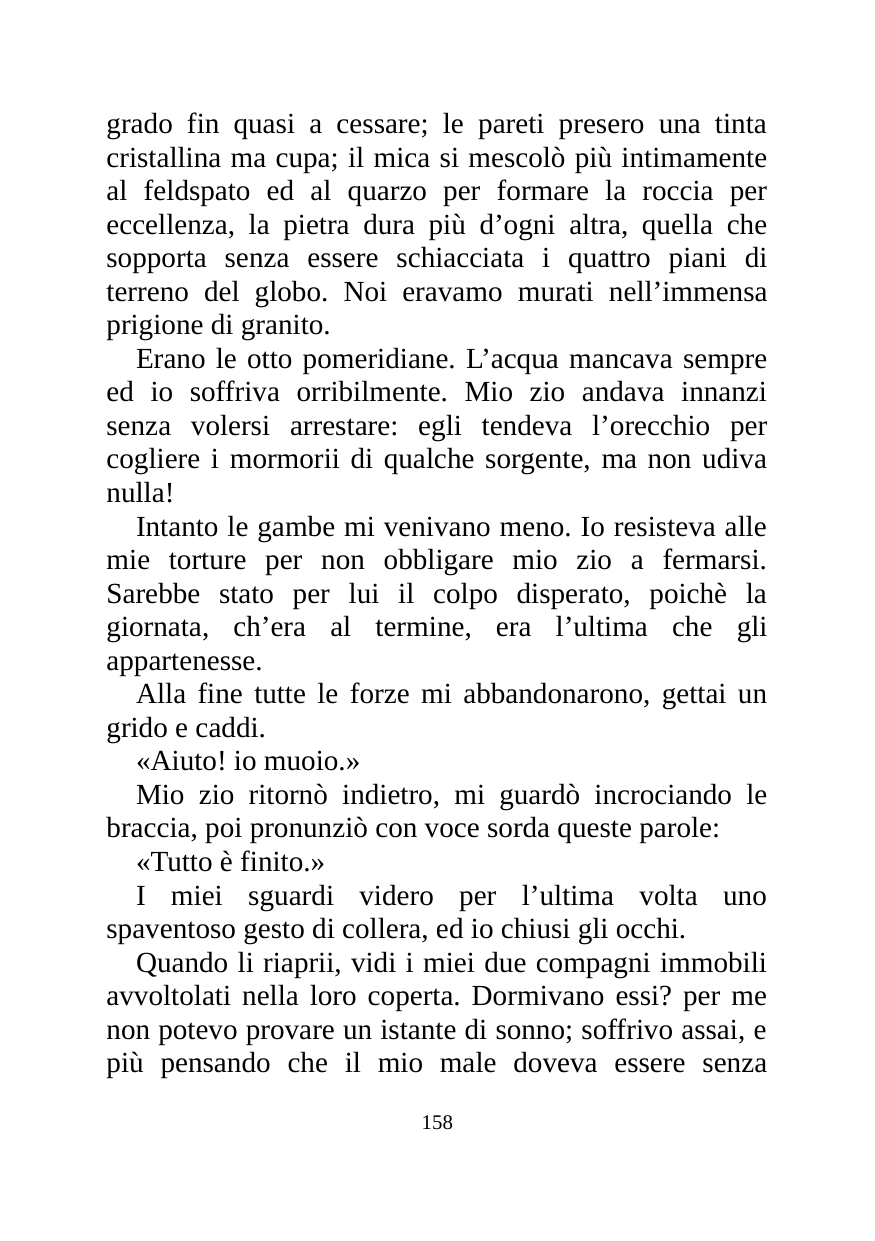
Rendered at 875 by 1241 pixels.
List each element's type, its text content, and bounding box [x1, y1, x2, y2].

text I miei sguardi videro per l’ultima volta uno spaventoso gesto di collera, ed io chiusi gli occhi. [106, 878, 768, 945]
text «Aiuto! io muoio.» [106, 743, 768, 777]
text Intanto le gambe mi venivano meno. Io resisteva alle mie torture per non obbligare mio zio a fermarsi. Sarebbe stato per lui il colpo disperato, poichè la giornata, ch’era al termine, era l’ultima che gli appartenesse. [106, 509, 768, 676]
text Alla fine tutte le forze mi abbandonarono, gettai un grido e caddi. [106, 676, 768, 743]
text Quando li riaprii, vidi i miei due compagni immobili avvoltolati nella loro coperta. Dormivano essi? per me non potevo provare un istante di sonno; soffrivo assai, e più pensando che il mio male doveva essere senza [106, 945, 768, 1079]
text Erano le otto pomeridiane. L’acqua mancava sempre ed io soffriva orribilmente. Mio zio andava innanzi senza volersi arrestare: egli tendeva l’orecchio per cogliere i mormorii di qualche sorgente, ma non udiva nulla! [106, 341, 768, 509]
text Mio zio ritornò indietro, mi guardò incrociando le braccia, poi pronunziò con voce sorda queste parole: [106, 777, 768, 844]
text grado fin quasi a cessare; le pareti presero una tinta cristallina ma cupa; il mica si mescolò più intimamente al feldspato ed al quarzo per formare la roccia per eccellenza, la pietra dura più d’ogni altra, quella che sopporta senza essere schiacciata i quattro piani di terreno del globo. Noi eravamo murati nell’immensa prigione di granito. [106, 106, 768, 341]
text «Tutto è finito.» [106, 844, 768, 878]
